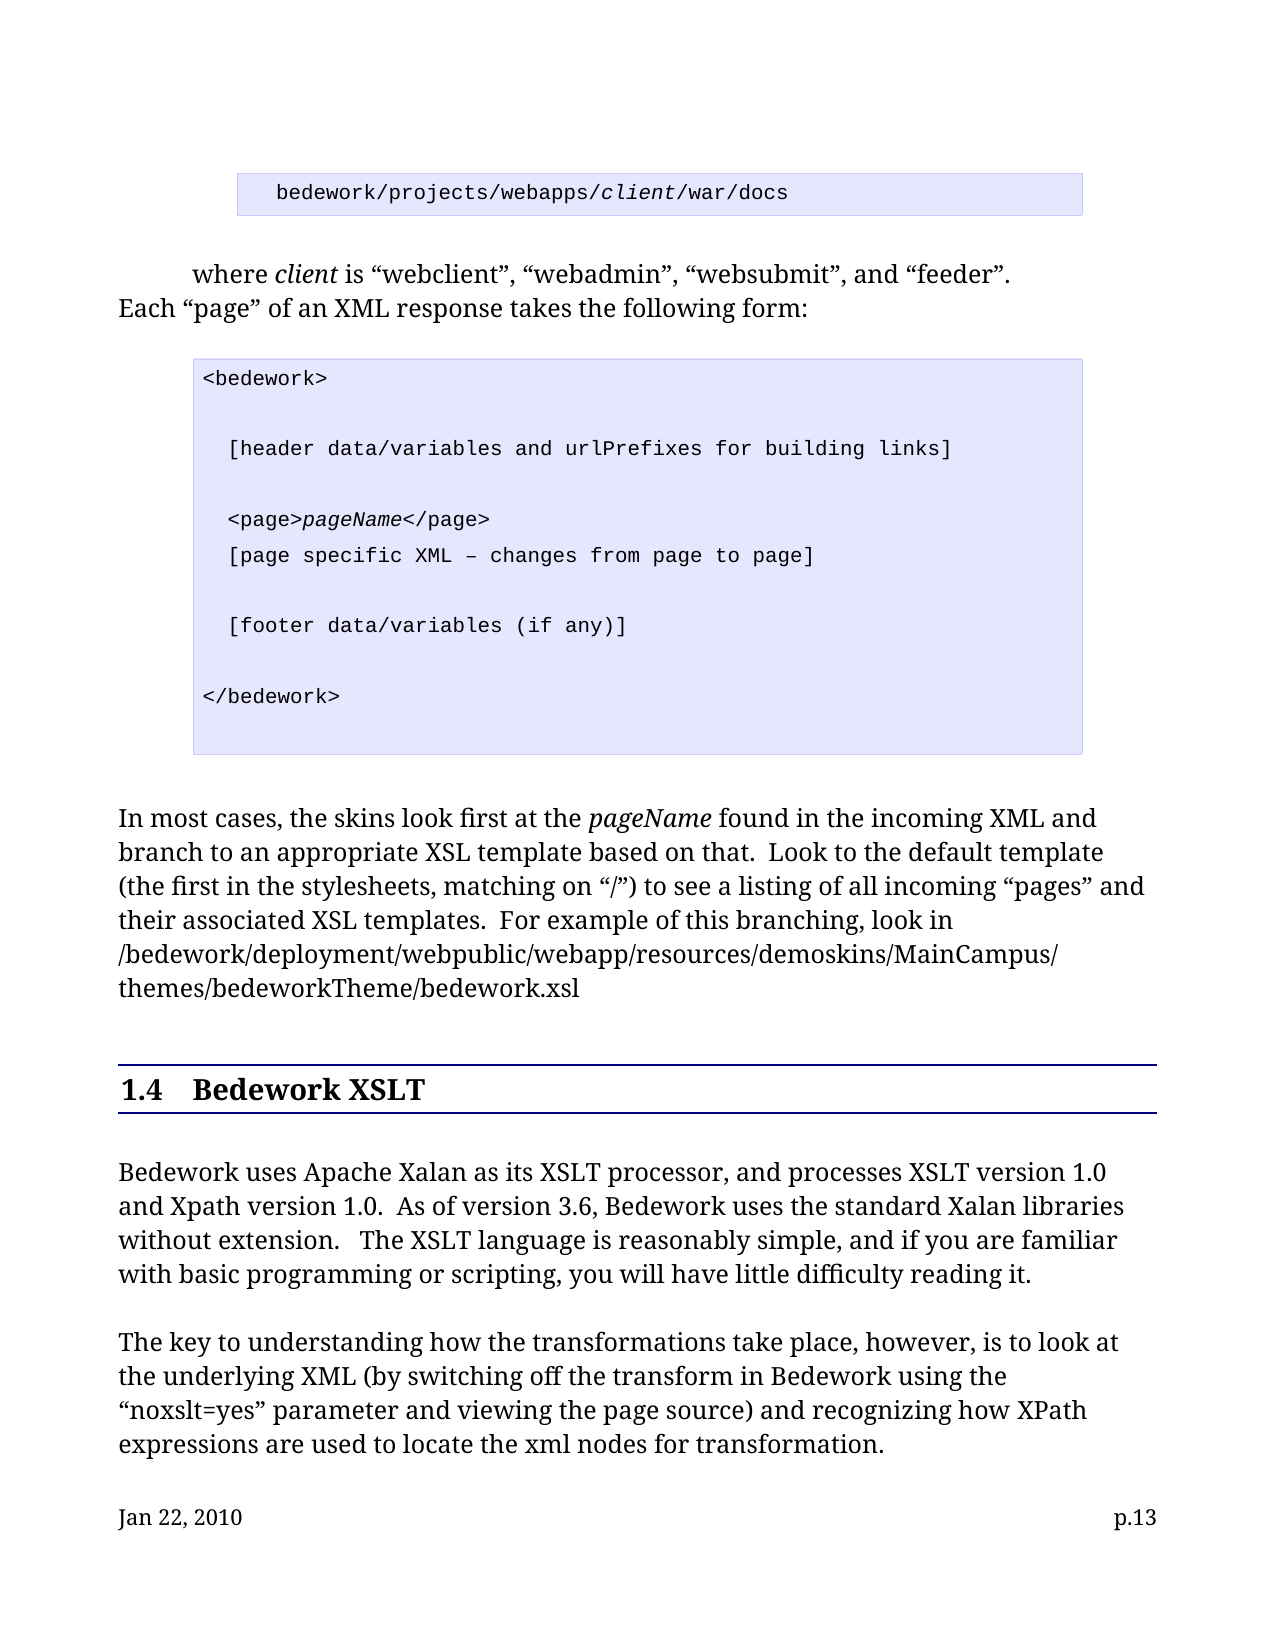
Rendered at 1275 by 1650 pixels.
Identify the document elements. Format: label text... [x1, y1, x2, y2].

text <bedework> [194, 360, 1082, 391]
text Each “page” of an XML response takes the following form: [118, 290, 1157, 324]
text [page specific XML – changes from page to page] [194, 536, 1082, 568]
text where client is “webclient”, “webadmin”, “websubmit”, and “feeder”. [192, 256, 1157, 290]
text [footer data/variables (if any)] [194, 606, 1082, 639]
text The key to understanding how the transformations take place, however, is to look at the underlying XML (by switching off the transform in Bedework using the “noxslt=yes” parameter and viewing the page source) and recognizing how XPath expressions are used to locate the xml nodes for transformation. [118, 1324, 1157, 1461]
text In most cases, the skins look first at the pageName found in the incoming XML and branch to an appropriate XSL template based on that. Look to the default template (the first in the stylesheets, matching on “/”) to see a listing of all incoming “pages” and their associated XSL templates. For example of this branching, look in /bedework/deployment/webpublic/webapp/resources/demoskins/MainCampus/themes/bedeworkTheme/bedework.xsl [118, 800, 1157, 1004]
list bedework/projects/webapps/client/war/docs [238, 174, 1082, 215]
text <page>pageName</page> [194, 500, 1082, 533]
text Bedework uses Apache Xalan as its XSLT processor, and processes XSLT version 1.0 and Xpath version 1.0. As of version 3.6, Bedework uses the standard Xalan libraries without extension. The XSLT language is reasonably simple, and if you are familiar with basic programming or scripting, you will have little difficulty reading it. [118, 1154, 1157, 1290]
subtitle Bedework XSLT [118, 1066, 1157, 1112]
text </bedework> [194, 677, 1082, 710]
text [header data/variables and urlPrefixes for building links] [194, 429, 1082, 462]
list [162, 118, 1157, 152]
